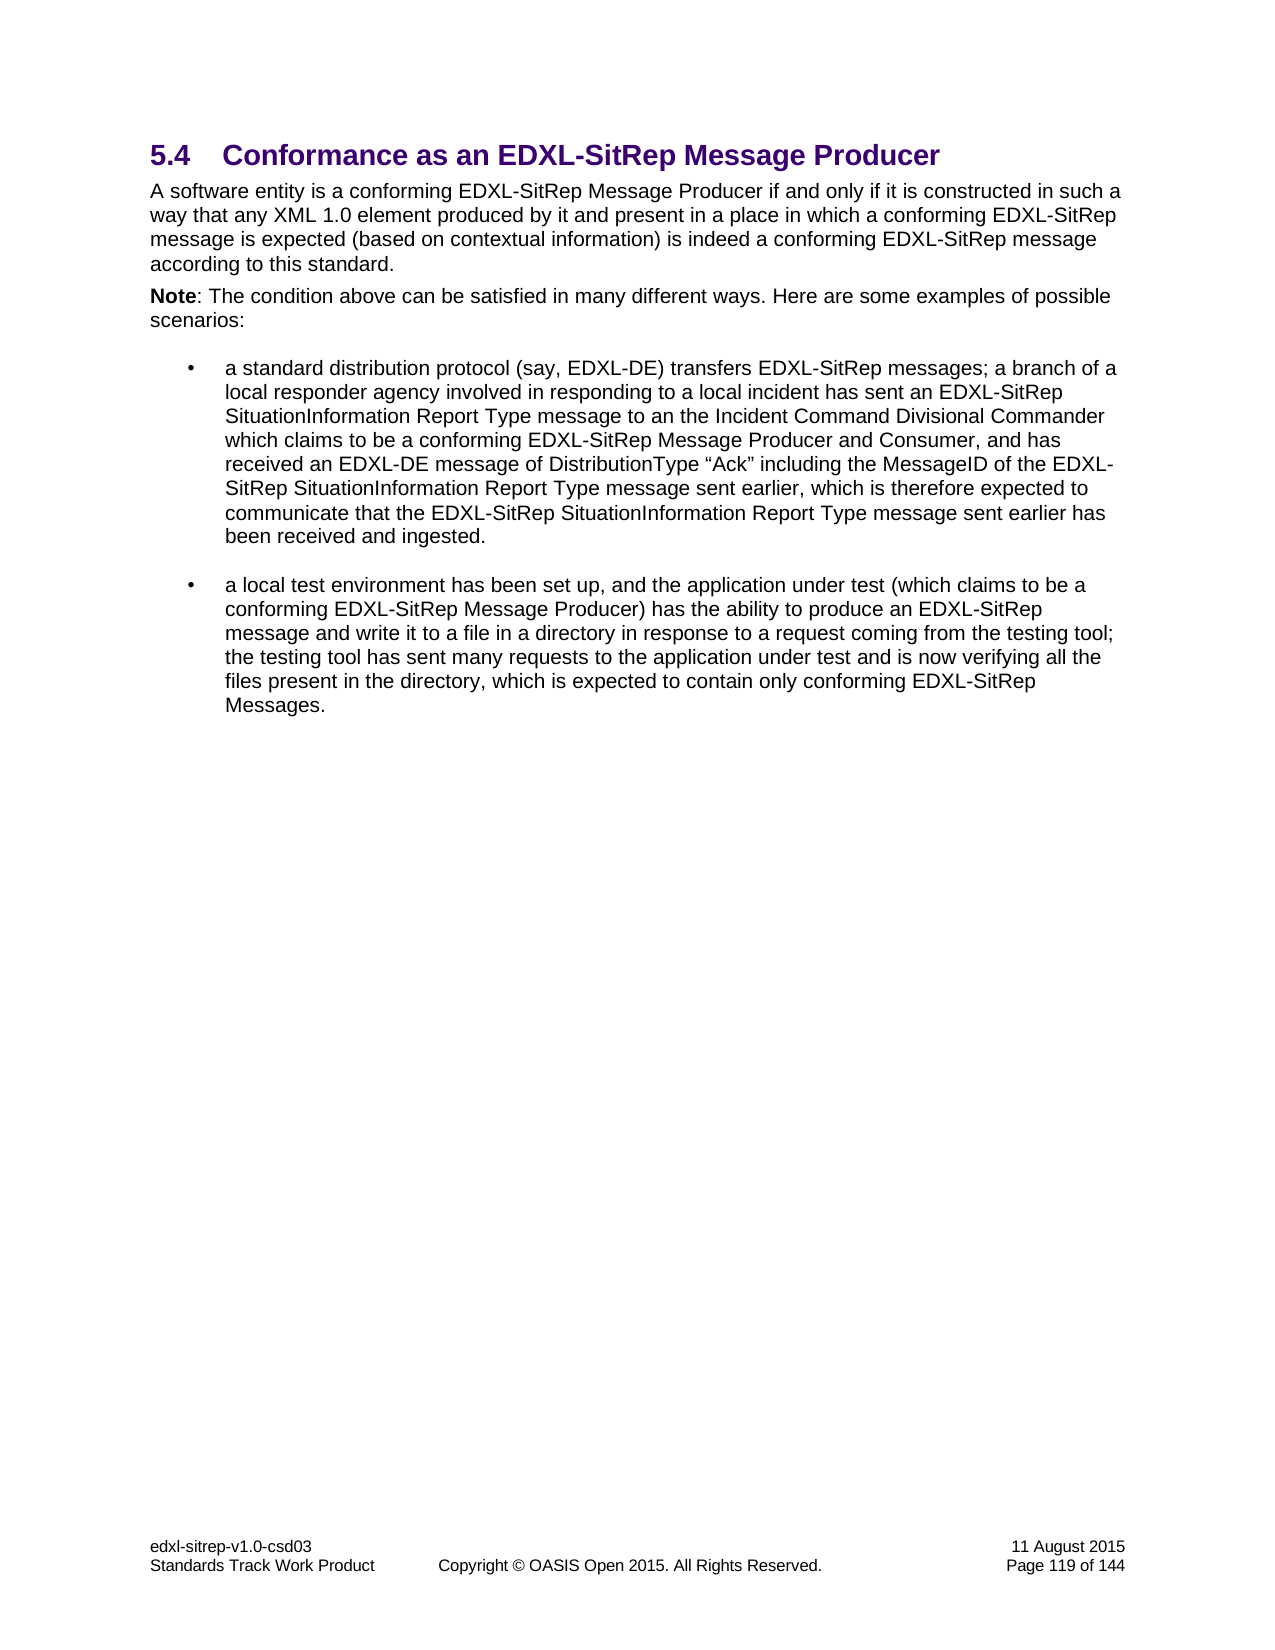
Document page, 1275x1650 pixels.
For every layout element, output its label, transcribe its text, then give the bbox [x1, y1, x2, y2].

text Note: The condition above can be satisfied in many different ways. Here are some examples of possible scenarios: [150, 284, 1125, 332]
subtitle Conformance as an EDXL-SitRep Message Producer [150, 137, 1125, 171]
list a local test environment has been set up, and the application under test (which claims to be a conforming EDXL-SitRep Message Producer) has the ability to produce an EDXL-SitRep message and write it to a file in a directory in response to a request coming from the testing tool; the testing tool has sent many requests to the application under test and is now verifying all the files present in the directory, which is expected to contain only conforming EDXL-SitRep Messages. [187, 573, 1125, 717]
list a standard distribution protocol (say, EDXL-DE) transfers EDXL-SitRep messages; a branch of a local responder agency involved in responding to a local incident has sent an EDXL-SitRep SituationInformation Report Type message to an the Incident Command Divisional Commander which claims to be a conforming EDXL-SitRep Message Producer and Consumer, and has received an EDXL-DE message of DistributionType “Ack” including the MessageID of the EDXL-SitRep SituationInformation Report Type message sent earlier, which is therefore expected to communicate that the EDXL-SitRep SituationInformation Report Type message sent earlier has been received and ingested. [187, 356, 1125, 548]
text A software entity is a conforming EDXL-SitRep Message Producer if and only if it is constructed in such a way that any XML 1.0 element produced by it and present in a place in which a conforming EDXL-SitRep message is expected (based on contextual information) is indeed a conforming EDXL-SitRep message according to this standard. [150, 179, 1125, 276]
